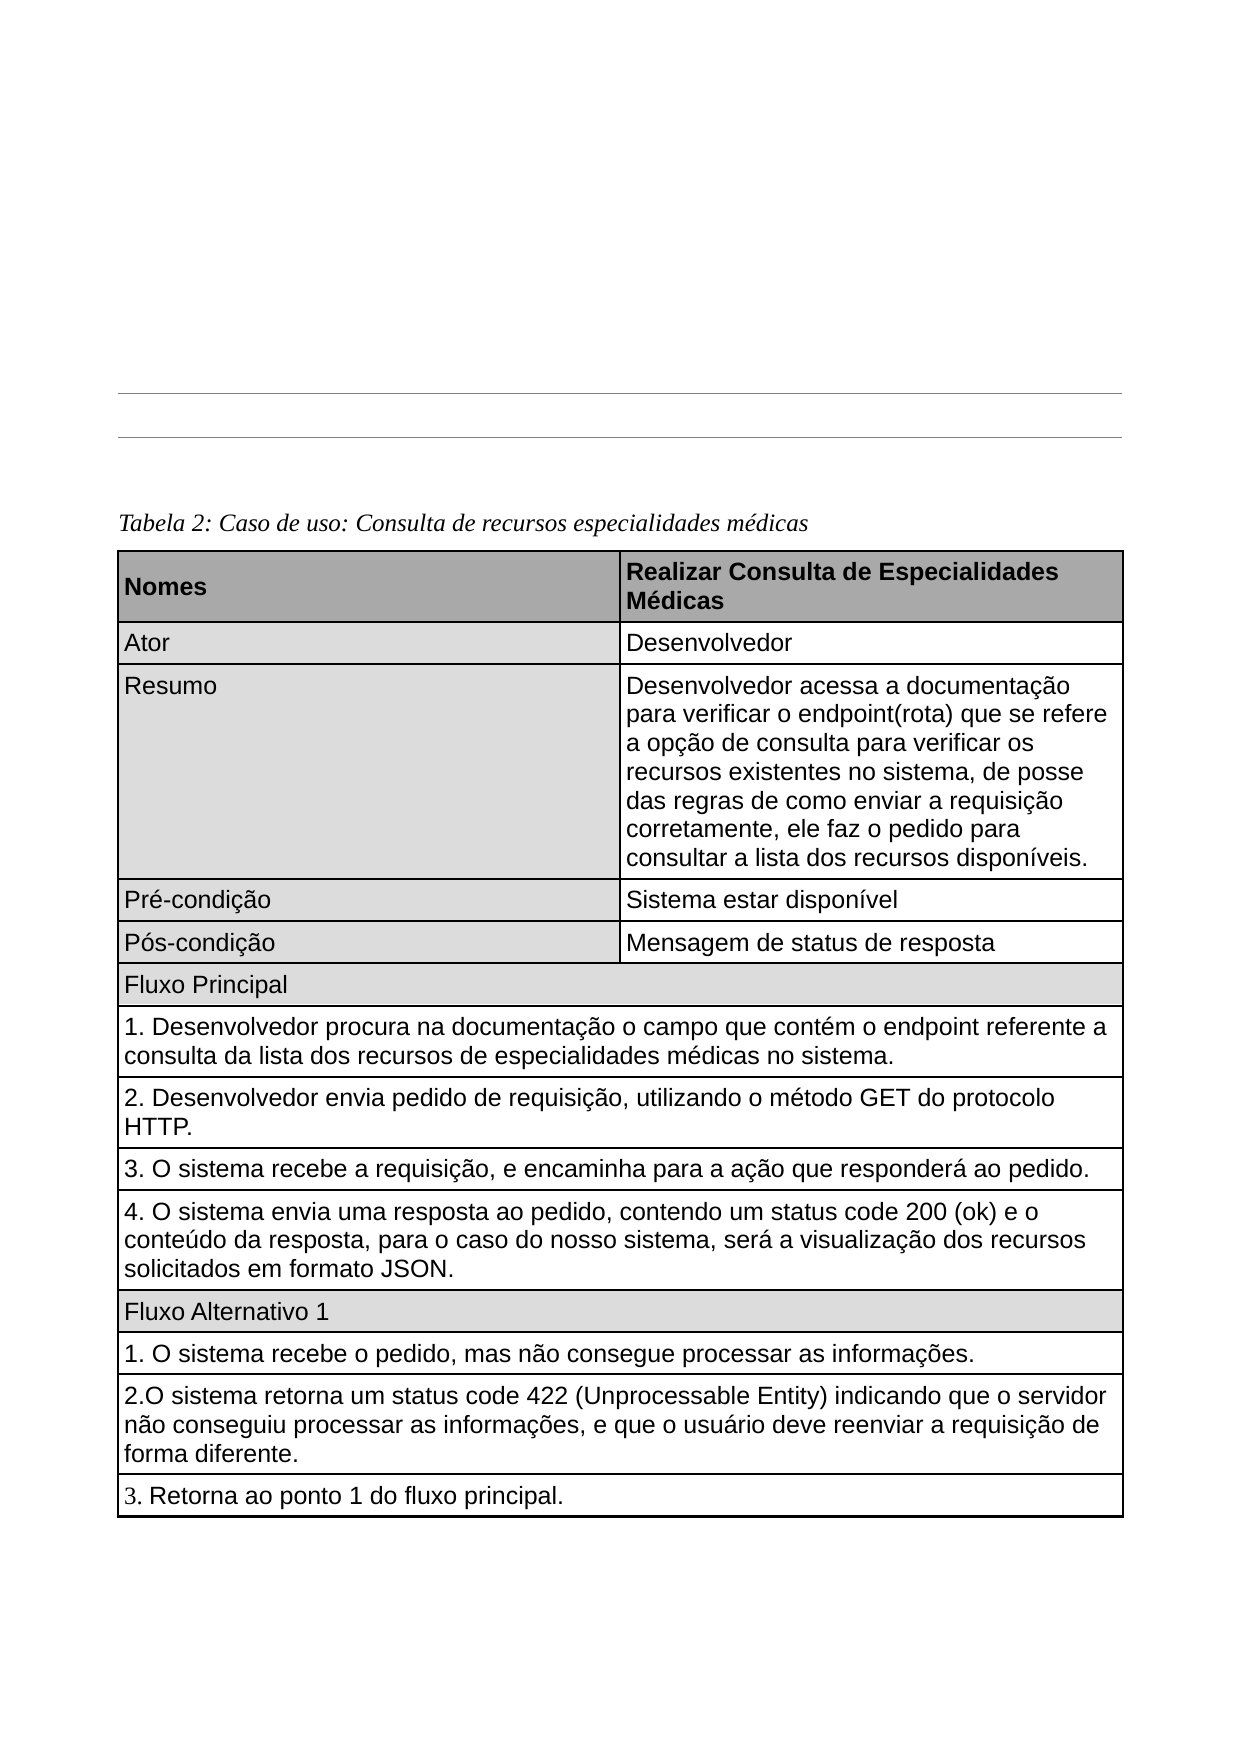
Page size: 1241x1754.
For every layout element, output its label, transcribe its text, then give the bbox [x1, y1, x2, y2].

text Tabela 2: Caso de uso: Consulta de recursos especialidades médicas [118, 508, 1122, 537]
table_cell Resumo [119, 665, 619, 878]
table_cell 2. Desenvolvedor envia pedido de requisição, utilizando o método GET do protocolo HTTP. [119, 1078, 1122, 1147]
table_cell 2.O sistema retorna um status code 422 (Unprocessable Entity) indicando que o servidor não conseguiu processar as informações, e que o usuário deve reenviar a requisição de forma diferente. [119, 1375, 1122, 1473]
table_cell Pós-condição [119, 922, 619, 962]
table_cell Ator [119, 623, 619, 663]
table_cell 1. Desenvolvedor procura na documentação o campo que contém o endpoint referente a consulta da lista dos recursos de especialidades médicas no sistema. [119, 1007, 1122, 1076]
table_header Realizar Consulta de Especialidades Médicas [621, 552, 1122, 621]
table_cell 3. O sistema recebe a requisição, e encaminha para a ação que responderá ao pedido. [119, 1149, 1122, 1189]
table_header Nomes [119, 552, 619, 621]
table_cell Pré-condição [119, 880, 619, 920]
table_cell Desenvolvedor [621, 623, 1122, 663]
table_cell Mensagem de status de resposta [621, 922, 1122, 962]
table_cell Sistema estar disponível [621, 880, 1122, 920]
table_cell 3. Retorna ao ponto 1 do fluxo principal. [119, 1475, 1122, 1515]
table_cell 4. O sistema envia uma resposta ao pedido, contendo um status code 200 (ok) e o conteúdo da resposta, para o caso do nosso sistema, será a visualização dos recursos solicitados em formato JSON. [119, 1191, 1122, 1289]
table_cell 1. O sistema recebe o pedido, mas não consegue processar as informações. [119, 1333, 1122, 1373]
table_cell Fluxo Alternativo 1 [119, 1291, 1122, 1331]
table_cell Desenvolvedor acessa a documentação para verificar o endpoint(rota) que se refere a opção de consulta para verificar os recursos existentes no sistema, de posse das regras de como enviar a requisição corretamente, ele faz o pedido para consultar a lista dos recursos disponíveis. [621, 665, 1122, 878]
table_cell Fluxo Principal [119, 964, 1122, 1004]
